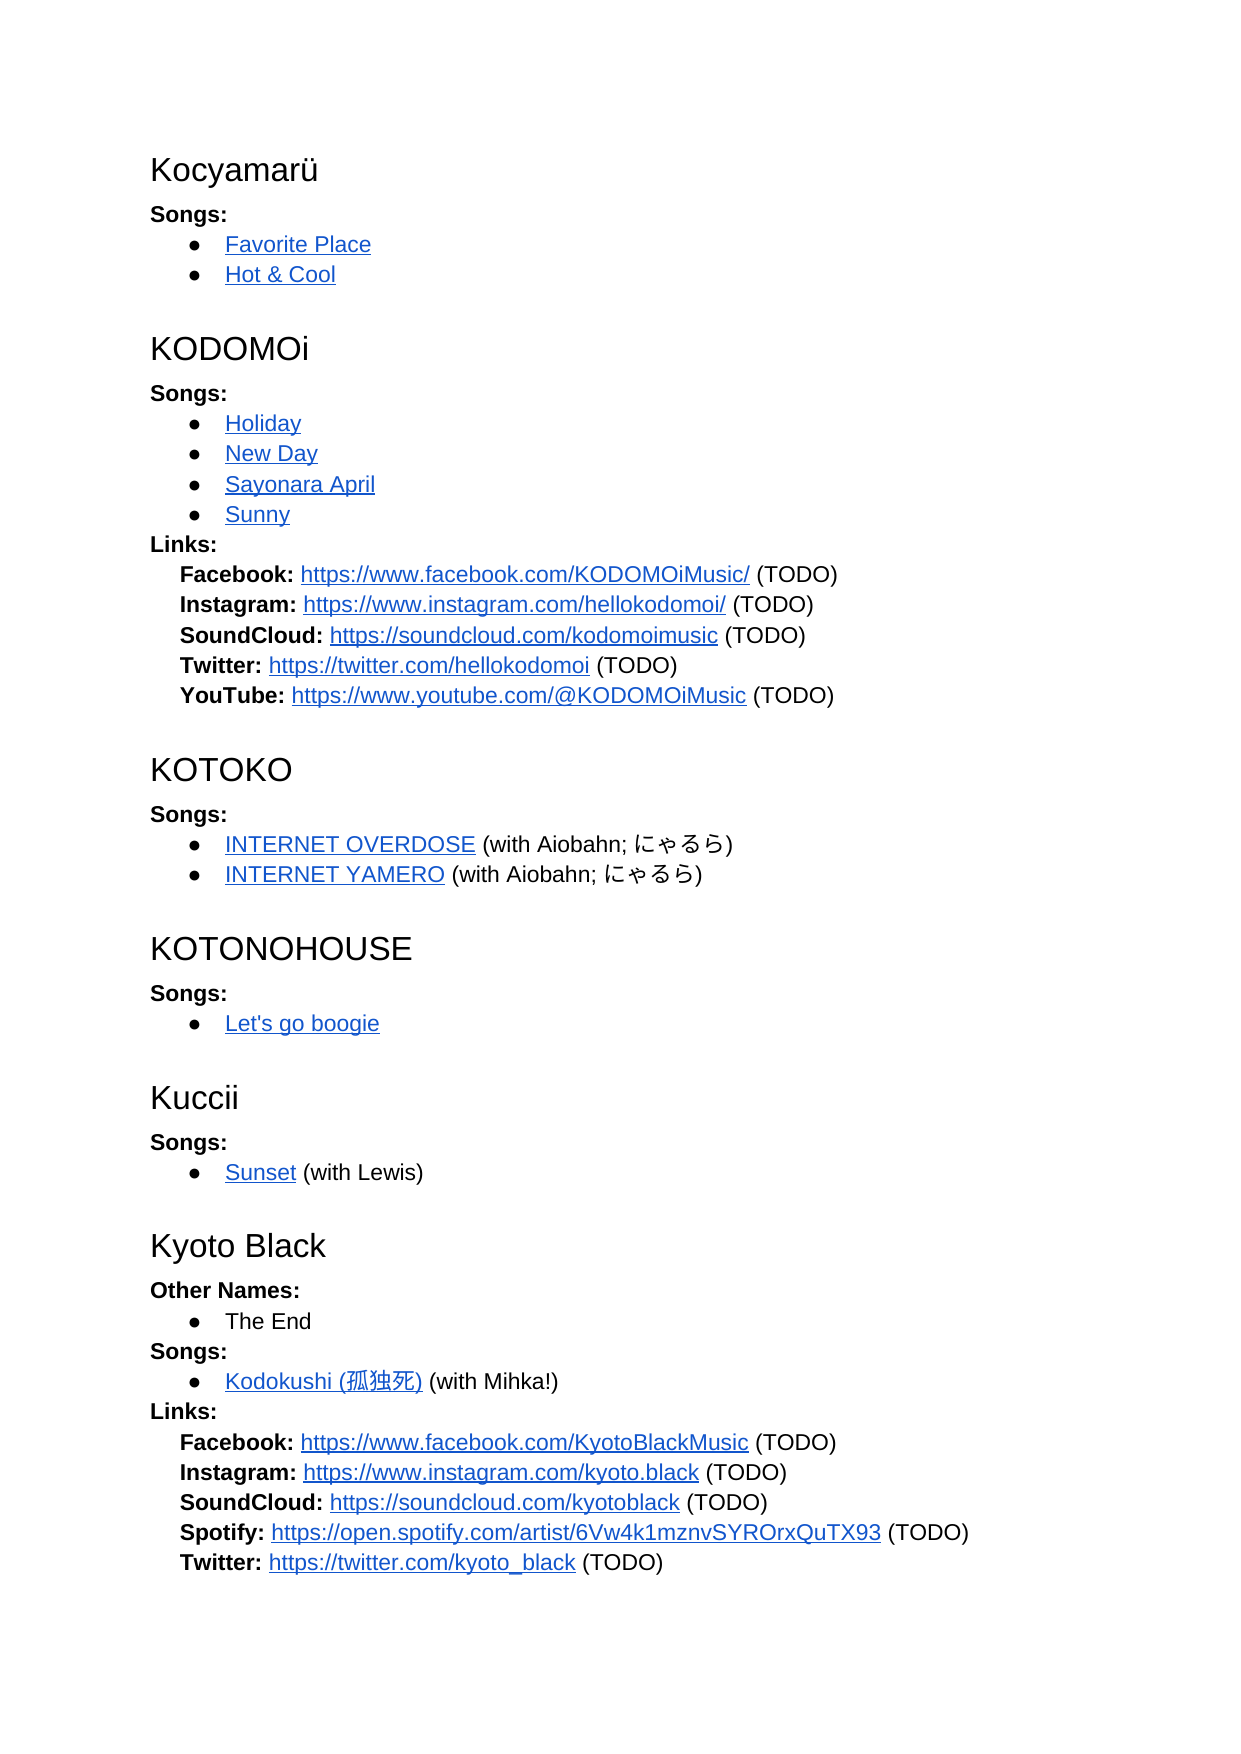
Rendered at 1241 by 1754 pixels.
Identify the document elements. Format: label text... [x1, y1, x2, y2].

list Sayonara April [187, 471, 1090, 497]
list Hot & Cool [187, 261, 1090, 288]
list Sunny [187, 501, 1090, 527]
list INTERNET YAMERO (with Aiobahn; にゃるら) [187, 861, 1090, 887]
text Links: [150, 1398, 1090, 1425]
subtitle KODOMOi [150, 329, 1090, 367]
text Other Names: [150, 1277, 1090, 1304]
subtitle KOTONOHOUSE [150, 929, 1090, 967]
text Facebook: https://www.facebook.com/KODOMOiMusic/ (TODO) [179, 561, 1090, 588]
text Songs: [150, 201, 1090, 227]
subtitle Kuccii [150, 1078, 1090, 1116]
text Spotify: https://open.spotify.com/artist/6Vw4k1mznvSYROrxQuTX93 (TODO) Twitter: https://twitter.com/kyoto_black (TODO) [179, 1519, 1090, 1576]
text Facebook: https://www.facebook.com/KyotoBlackMusic (TODO) [179, 1428, 1090, 1455]
list Holiday [187, 410, 1090, 437]
list New Day [187, 440, 1090, 467]
text SoundCloud: https://soundcloud.com/kyotoblack (TODO) [179, 1489, 1090, 1515]
text Links: [150, 531, 1090, 557]
subtitle Kocyamarü [150, 150, 1090, 188]
subtitle KOTOKO [150, 750, 1090, 788]
list INTERNET OVERDOSE (with Aiobahn; にゃるら) [187, 831, 1090, 857]
text Songs: [150, 380, 1090, 406]
subtitle Kyoto Black [150, 1227, 1090, 1265]
text SoundCloud: https://soundcloud.com/kodomoimusic (TODO) [179, 622, 1090, 648]
text Instagram: https://www.instagram.com/kyoto.black (TODO) [179, 1459, 1090, 1485]
text Songs: [150, 801, 1090, 827]
text Songs: [150, 980, 1090, 1006]
list Favorite Place [187, 231, 1090, 257]
text Twitter: https://twitter.com/hellokodomoi (TODO) [179, 652, 1090, 678]
text YouTube: https://www.youtube.com/@KODOMOiMusic (TODO) [179, 682, 1090, 708]
text Songs: [150, 1129, 1090, 1155]
list Sunset (with Lewis) [187, 1159, 1090, 1185]
text Songs: [150, 1338, 1090, 1364]
list Let's go boogie [187, 1010, 1090, 1036]
text Instagram: https://www.instagram.com/hellokodomoi/ (TODO) [179, 591, 1090, 618]
list The End [187, 1308, 1090, 1334]
list Kodokushi (孤独死) (with Mihka!) [187, 1368, 1090, 1394]
